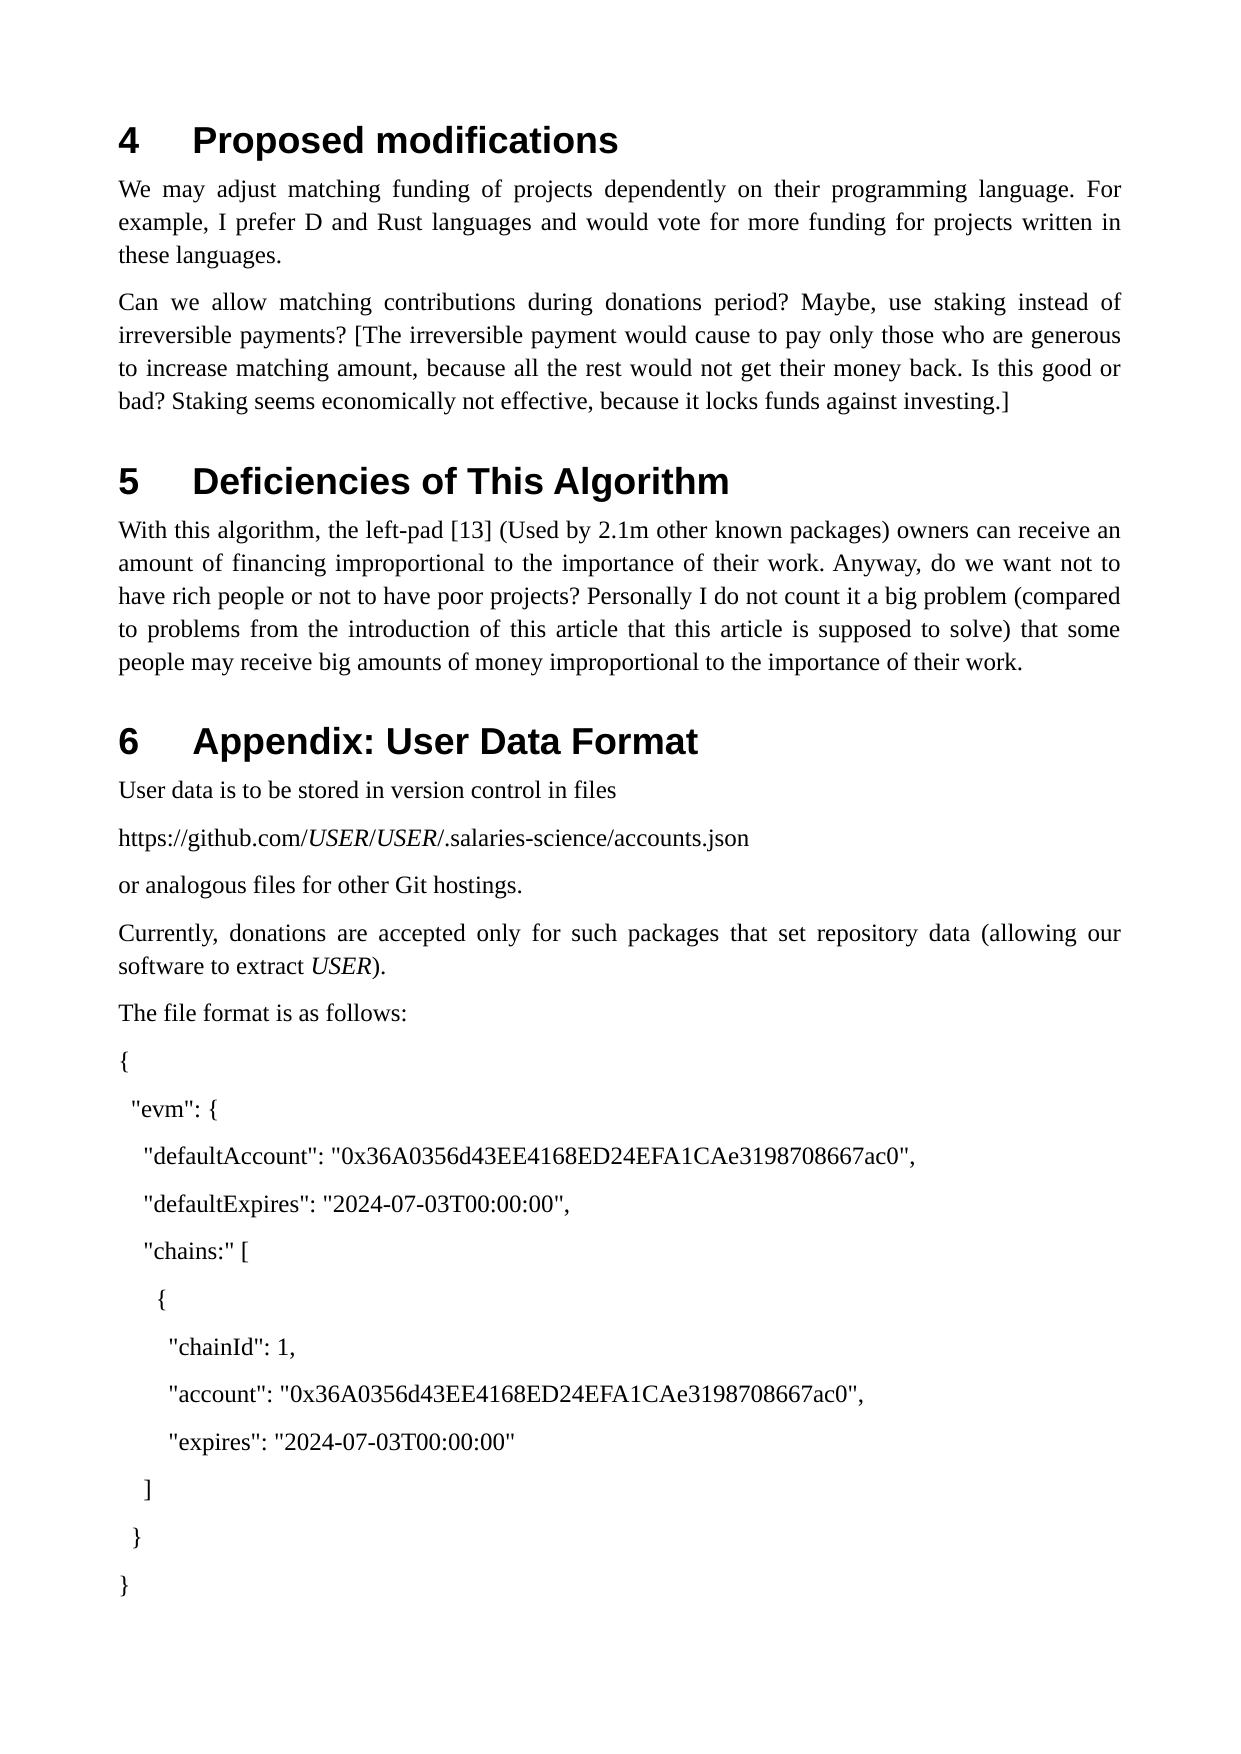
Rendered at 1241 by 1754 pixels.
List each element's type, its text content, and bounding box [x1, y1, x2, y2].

subtitle Deficiencies of This Algorithm [118, 459, 1122, 502]
text { [118, 1284, 1122, 1313]
text With this algorithm, the left-pad [13] (Used by 2.1m other known packages) owners can receive an amount of financing improportional to the importance of their work. Anyway, do we want not to have rich people or not to have poor projects? Personally I do not count it a big problem (compared to problems from the introduction of this article that this article is supposed to solve) that some people may receive big amounts of money improportional to the importance of their work. [118, 515, 1122, 676]
text "expires": "2024-07-03T00:00:00" [118, 1427, 1122, 1456]
subtitle Proposed modifications [118, 118, 1122, 161]
text "defaultAccount": "0x36A0356d43EE4168ED24EFA1CAe3198708667ac0", [118, 1141, 1122, 1170]
text } [118, 1570, 1122, 1598]
text "evm": { [118, 1094, 1122, 1122]
text ] [118, 1474, 1122, 1503]
subtitle Appendix: User Data Format [118, 719, 1122, 762]
text We may adjust matching funding of projects dependently on their programming language. For example, I prefer D and Rust languages and would vote for more funding for projects written in these languages. [118, 174, 1122, 268]
text "account": "0x36A0356d43EE4168ED24EFA1CAe3198708667ac0", [118, 1379, 1122, 1408]
text or analogous files for other Git hostings. [118, 870, 1122, 899]
text Can we allow matching contributions during donations period? Maybe, use staking instead of irreversible payments? [The irreversible payment would cause to pay only those who are generous to increase matching amount, because all the rest would not get their money back. Is this good or bad? Staking seems economically not effective, because it locks funds against investing.] [118, 287, 1122, 415]
text https://github.com/USER/USER/.salaries-science/accounts.json [118, 823, 1122, 851]
text { [118, 1046, 1122, 1075]
text "chains:" [ [118, 1236, 1122, 1265]
text User data is to be stored in version control in files [118, 775, 1122, 804]
text } [118, 1522, 1122, 1551]
text Currently, donations are accepted only for such packages that set repository data (allowing our software to extract USER). [118, 918, 1122, 979]
text "chainId": 1, [118, 1332, 1122, 1360]
text The file format is as follows: [118, 998, 1122, 1027]
text "defaultExpires": "2024-07-03T00:00:00", [118, 1189, 1122, 1218]
